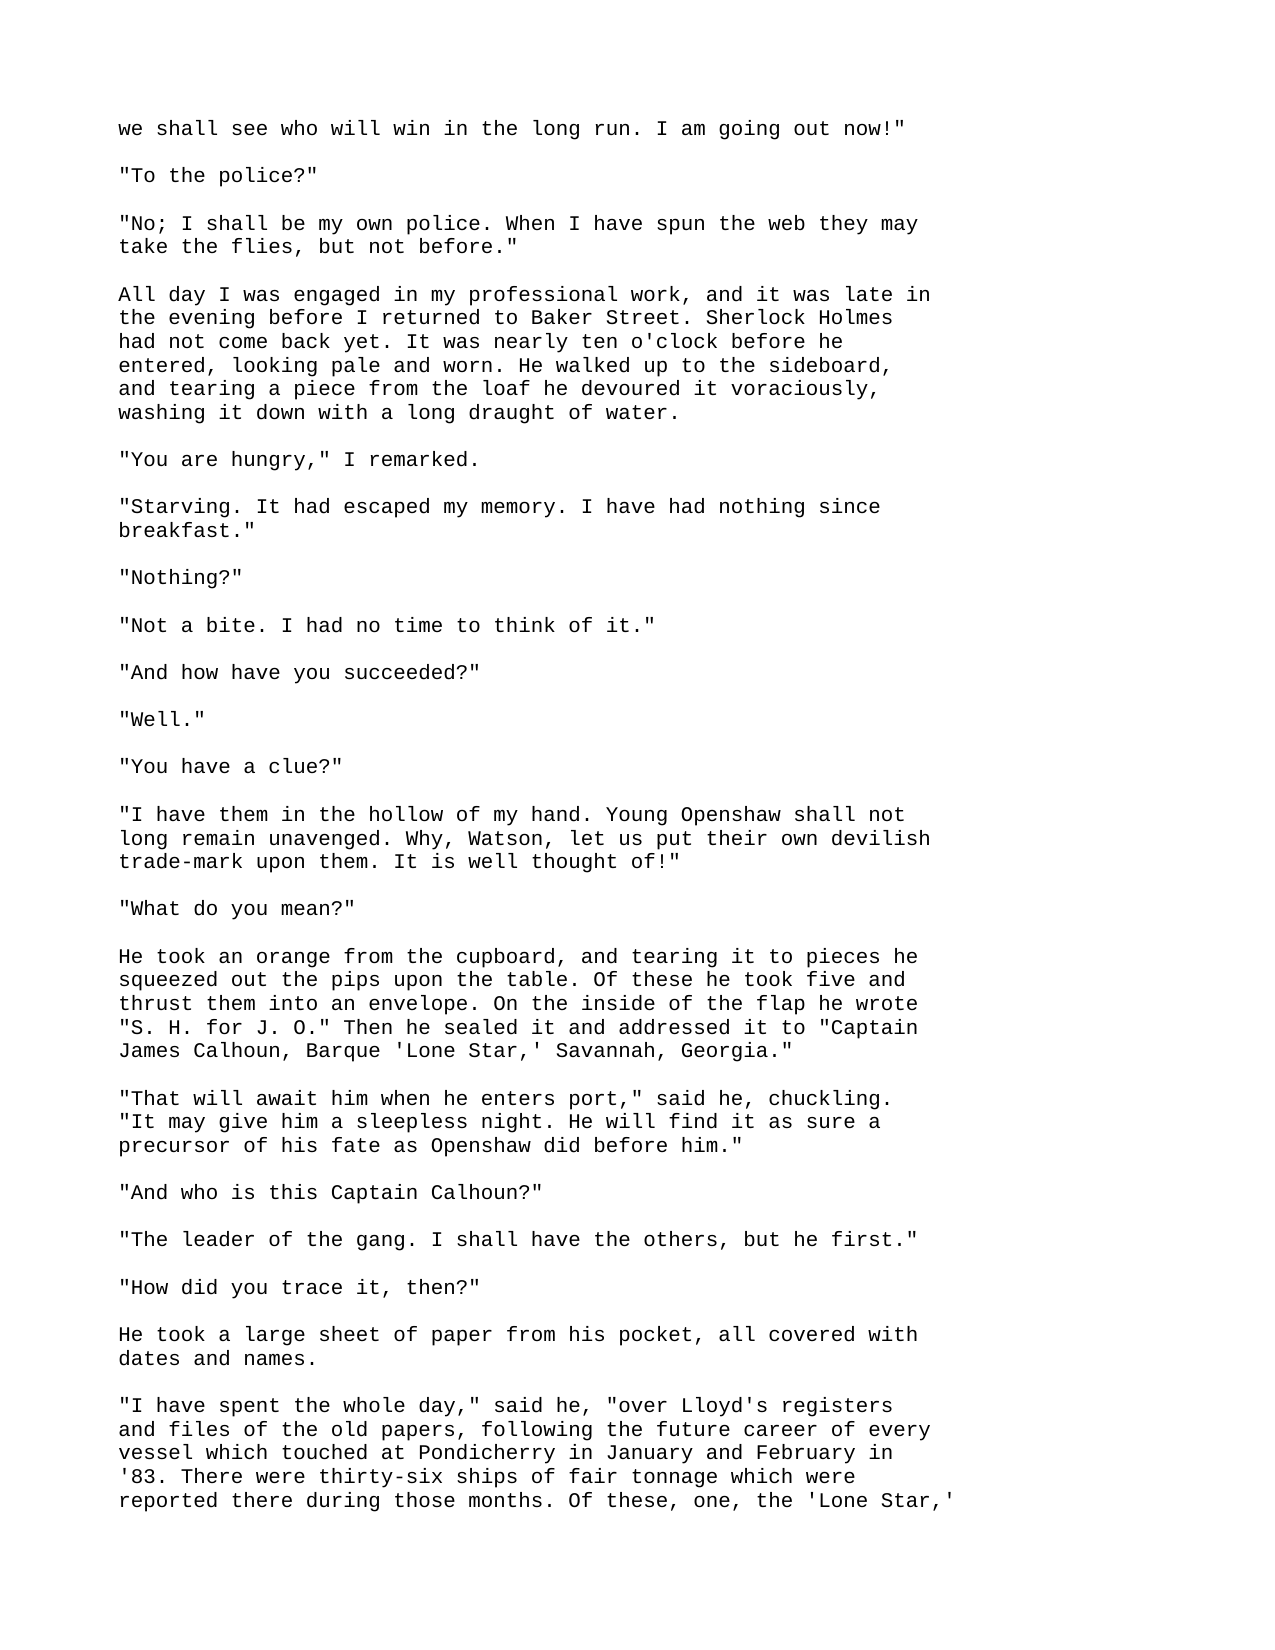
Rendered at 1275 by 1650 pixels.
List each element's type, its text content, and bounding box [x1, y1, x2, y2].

text vessel which touched at Pondicherry in January and February in [118, 1442, 1157, 1466]
text had not come back yet. It was nearly ten o'clock before he [118, 331, 1157, 354]
text dates and names. [118, 1348, 1157, 1371]
text washing it down with a long draught of water. [118, 402, 1157, 426]
text "To the police?" [118, 165, 1157, 189]
text "No; I shall be my own police. When I have spun the web they may [118, 213, 1157, 236]
text the evening before I returned to Baker Street. Sherlock Holmes [118, 307, 1157, 331]
text All day I was engaged in my professional work, and it was late in [118, 284, 1157, 307]
text '83. There were thirty-six ships of fair tonnage which were [118, 1466, 1157, 1489]
text "S. H. for J. O." Then he sealed it and addressed it to "Captain [118, 1017, 1157, 1040]
text thrust them into an envelope. On the inside of the flap he wrote [118, 993, 1157, 1017]
text "What do you mean?" [118, 898, 1157, 922]
text precursor of his fate as Openshaw did before him." [118, 1135, 1157, 1158]
text trade-mark upon them. It is well thought of!" [118, 851, 1157, 875]
text "Nothing?" [118, 567, 1157, 591]
text breakfast." [118, 520, 1157, 544]
text "Well." [118, 709, 1157, 733]
text squeezed out the pips upon the table. Of these he took five and [118, 969, 1157, 993]
text "How did you trace it, then?" [118, 1277, 1157, 1300]
text and files of the old papers, following the future career of every [118, 1419, 1157, 1442]
text "The leader of the gang. I shall have the others, but he first." [118, 1229, 1157, 1253]
text "It may give him a sleepless night. He will find it as sure a [118, 1111, 1157, 1135]
text "I have them in the hollow of my hand. Young Openshaw shall not [118, 804, 1157, 827]
text take the flies, but not before." [118, 236, 1157, 260]
text "And how have you succeeded?" [118, 662, 1157, 686]
text James Calhoun, Barque 'Lone Star,' Savannah, Georgia." [118, 1040, 1157, 1064]
text "That will await him when he enters port," said he, chuckling. [118, 1088, 1157, 1111]
text He took an orange from the cupboard, and tearing it to pieces he [118, 946, 1157, 969]
text "And who is this Captain Calhoun?" [118, 1182, 1157, 1206]
text entered, looking pale and worn. He walked up to the sideboard, [118, 354, 1157, 378]
text reported there during those months. Of these, one, the 'Lone Star,' [118, 1489, 1157, 1513]
text and tearing a piece from the loaf he devoured it voraciously, [118, 378, 1157, 402]
text "Not a bite. I had no time to think of it." [118, 615, 1157, 638]
text long remain unavenged. Why, Watson, let us put their own devilish [118, 827, 1157, 851]
text "You have a clue?" [118, 757, 1157, 780]
text we shall see who will win in the long run. I am going out now!" [118, 118, 1157, 142]
text "You are hungry," I remarked. [118, 449, 1157, 473]
text He took a large sheet of paper from his pocket, all covered with [118, 1324, 1157, 1348]
text "I have spent the whole day," said he, "over Lloyd's registers [118, 1395, 1157, 1419]
text "Starving. It had escaped my memory. I have had nothing since [118, 496, 1157, 520]
